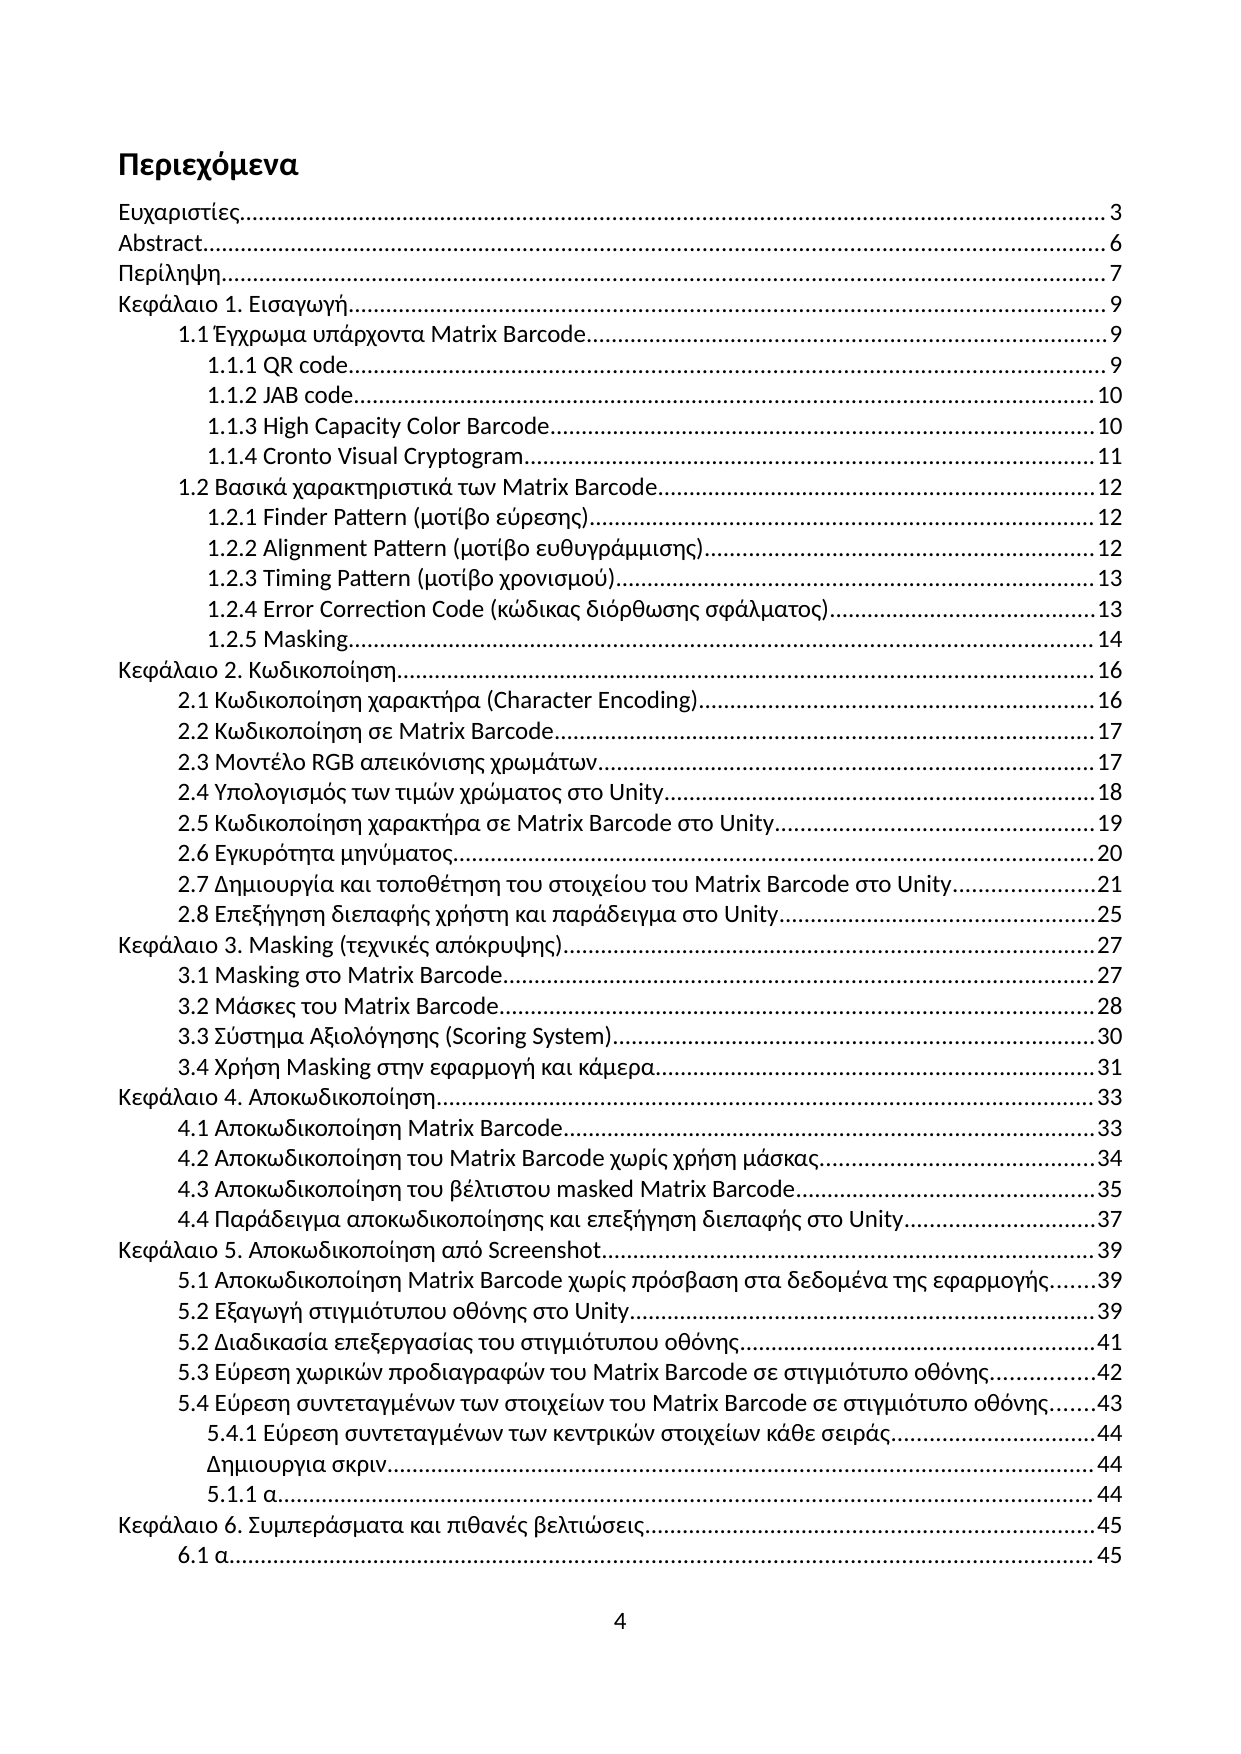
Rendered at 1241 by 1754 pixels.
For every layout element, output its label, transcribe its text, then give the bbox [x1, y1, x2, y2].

text 2.5 Κωδικοποίηση χαρακτήρα σε Matrix Barcode στο Unity 19 [177, 807, 1122, 837]
text Δημιουργια σκριν 44 [207, 1448, 1122, 1478]
text 2.4 Υπολογισμός των τιμών χρώματος στο Unity 18 [177, 776, 1122, 807]
text Κεφάλαιο 3. Masking (τεχνικές απόκρυψης) 27 [118, 929, 1122, 959]
text 1.2.5 Masking 14 [207, 624, 1122, 654]
text 5.2 Εξαγωγή στιγμιότυπου οθόνης στο Unity 39 [177, 1295, 1122, 1326]
text 3.4 Χρήση Masking στην εφαρμογή και κάμερα 31 [177, 1051, 1122, 1081]
text 5.2 Διαδικασία επεξεργασίας του στιγμιότυπου οθόνης 41 [177, 1326, 1122, 1356]
text 2.2 Κωδικοποίηση σε Matrix Barcode 17 [177, 715, 1122, 746]
text Κεφάλαιο 4. Αποκωδικοποίηση 33 [118, 1081, 1122, 1112]
text 1.2.3 Timing Pattern (μοτίβο χρονισμού) 13 [207, 563, 1122, 593]
text 6.1 α 45 [177, 1539, 1122, 1570]
text 1.1.1 QR code 9 [207, 349, 1122, 379]
text 2.8 Επεξήγηση διεπαφής χρήστη και παράδειγμα στο Unity 25 [177, 898, 1122, 929]
text 1.2.1 Finder Pattern (μοτίβο εύρεσης) 12 [207, 502, 1122, 532]
text 2.1 Κωδικοποίηση χαρακτήρα (Character Encoding) 16 [177, 685, 1122, 715]
text 1.2 Βασικά χαρακτηριστικά των Matrix Barcode 12 [177, 471, 1122, 502]
text 1.1.4 Cronto Visual Cryptogram 11 [207, 441, 1122, 471]
text 3.2 Μάσκες του Matrix Barcode 28 [177, 990, 1122, 1020]
text 2.7 Δημιουργία και τοποθέτηση του στοιχείου του Matrix Barcode στο Unity 21 [177, 868, 1122, 898]
text 4.3 Αποκωδικοποίηση του βέλτιστου masked Matrix Barcode 35 [177, 1173, 1122, 1203]
text Περίληψη 7 [118, 257, 1122, 288]
text 5.1 Αποκωδικοποίηση Matrix Barcode χωρίς πρόσβαση στα δεδομένα της εφαρμογής 39 [177, 1264, 1122, 1295]
text 4.1 Αποκωδικοποίηση Matrix Barcode 33 [177, 1112, 1122, 1142]
text 5.4 Εύρεση συντεταγμένων των στοιχείων του Matrix Barcode σε στιγμιότυπο οθόνης 43 [177, 1387, 1122, 1417]
text Abstract 6 [118, 227, 1122, 257]
text 4.4 Παράδειγμα αποκωδικοποίησης και επεξήγηση διεπαφής στο Unity 37 [177, 1203, 1122, 1234]
text 3.1 Masking στο Matrix Barcode 27 [177, 959, 1122, 990]
text Κεφάλαιο 1. Εισαγωγή 9 [118, 288, 1122, 318]
text Κεφάλαιο 2. Κωδικοποίηση 16 [118, 654, 1122, 685]
text 1.1.2 JAB code 10 [207, 379, 1122, 410]
text 1.1 Έγχρωμα υπάρχοντα Matrix Barcode 9 [177, 318, 1122, 349]
text 5.3 Εύρεση χωρικών προδιαγραφών του Matrix Barcode σε στιγμιότυπο οθόνης 42 [177, 1356, 1122, 1387]
text 5.4.1 Εύρεση συντεταγμένων των κεντρικών στοιχείων κάθε σειράς 44 [207, 1417, 1122, 1448]
text 5.1.1 α 44 [207, 1478, 1122, 1509]
text 2.6 Εγκυρότητα μηνύματος 20 [177, 837, 1122, 868]
text Ευχαριστίες 3 [118, 196, 1122, 227]
text 4.2 Αποκωδικοποίηση του Matrix Barcode χωρίς χρήση μάσκας 34 [177, 1142, 1122, 1173]
text Κεφάλαιο 6. Συμπεράσματα και πιθανές βελτιώσεις 45 [118, 1509, 1122, 1539]
text 2.3 Μοντέλο RGB απεικόνισης χρωμάτων 17 [177, 746, 1122, 776]
text Κεφάλαιο 5. Αποκωδικοποίηση από Screenshot 39 [118, 1234, 1122, 1264]
subtitle Περιεχόμενα [118, 143, 1122, 184]
text 3.3 Σύστημα Αξιολόγησης (Scoring System) 30 [177, 1020, 1122, 1051]
text 1.1.3 High Capacity Color Barcode 10 [207, 410, 1122, 441]
text 1.2.4 Error Correction Code (κώδικας διόρθωσης σφάλματος) 13 [207, 593, 1122, 624]
text 1.2.2 Alignment Pattern (μοτίβο ευθυγράμμισης) 12 [207, 532, 1122, 563]
